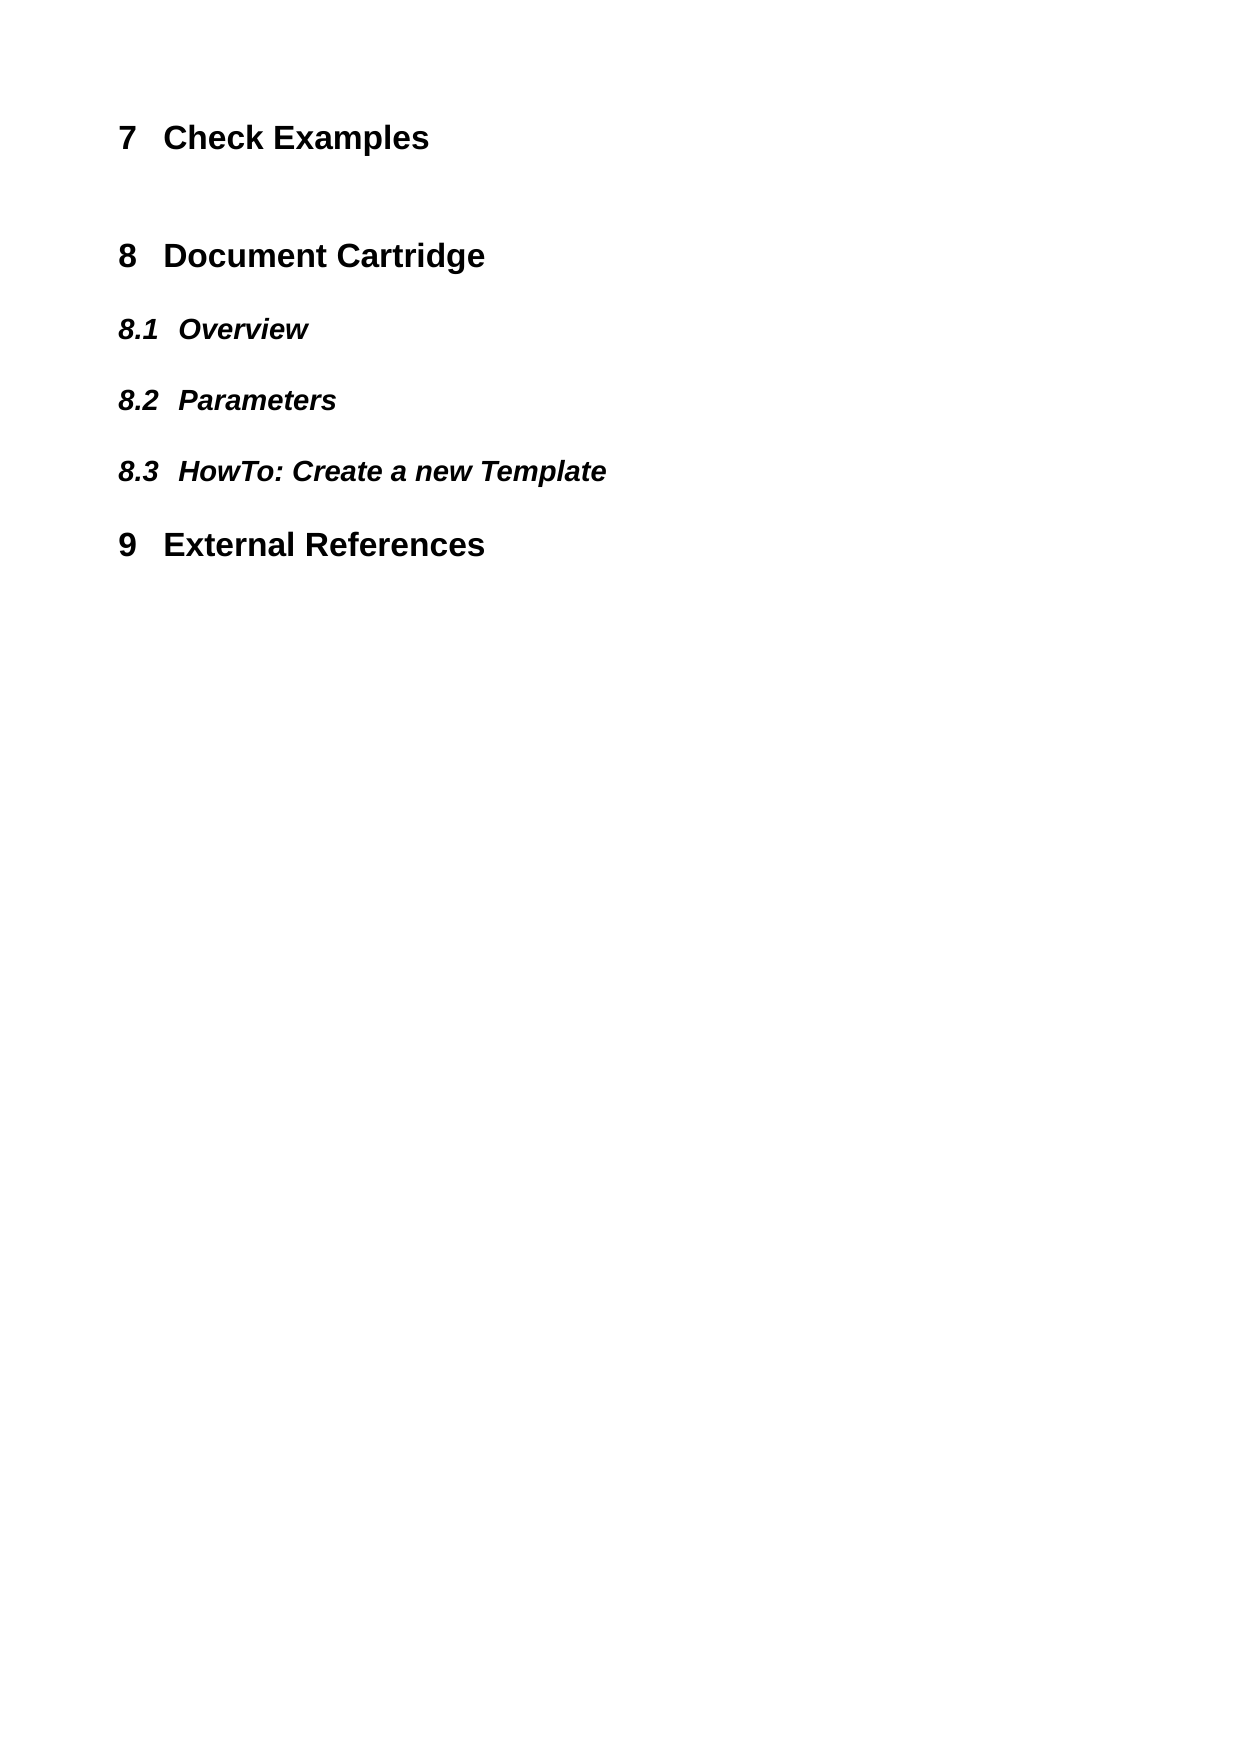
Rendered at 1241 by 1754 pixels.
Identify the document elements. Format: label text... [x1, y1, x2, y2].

subtitle HowTo: Create a new Template [118, 454, 1122, 487]
subtitle Document Cartridge [118, 236, 1122, 274]
subtitle Check Examples [118, 118, 1122, 157]
subtitle Overview [118, 312, 1122, 345]
subtitle Parameters [118, 383, 1122, 416]
subtitle External References [118, 525, 1122, 563]
